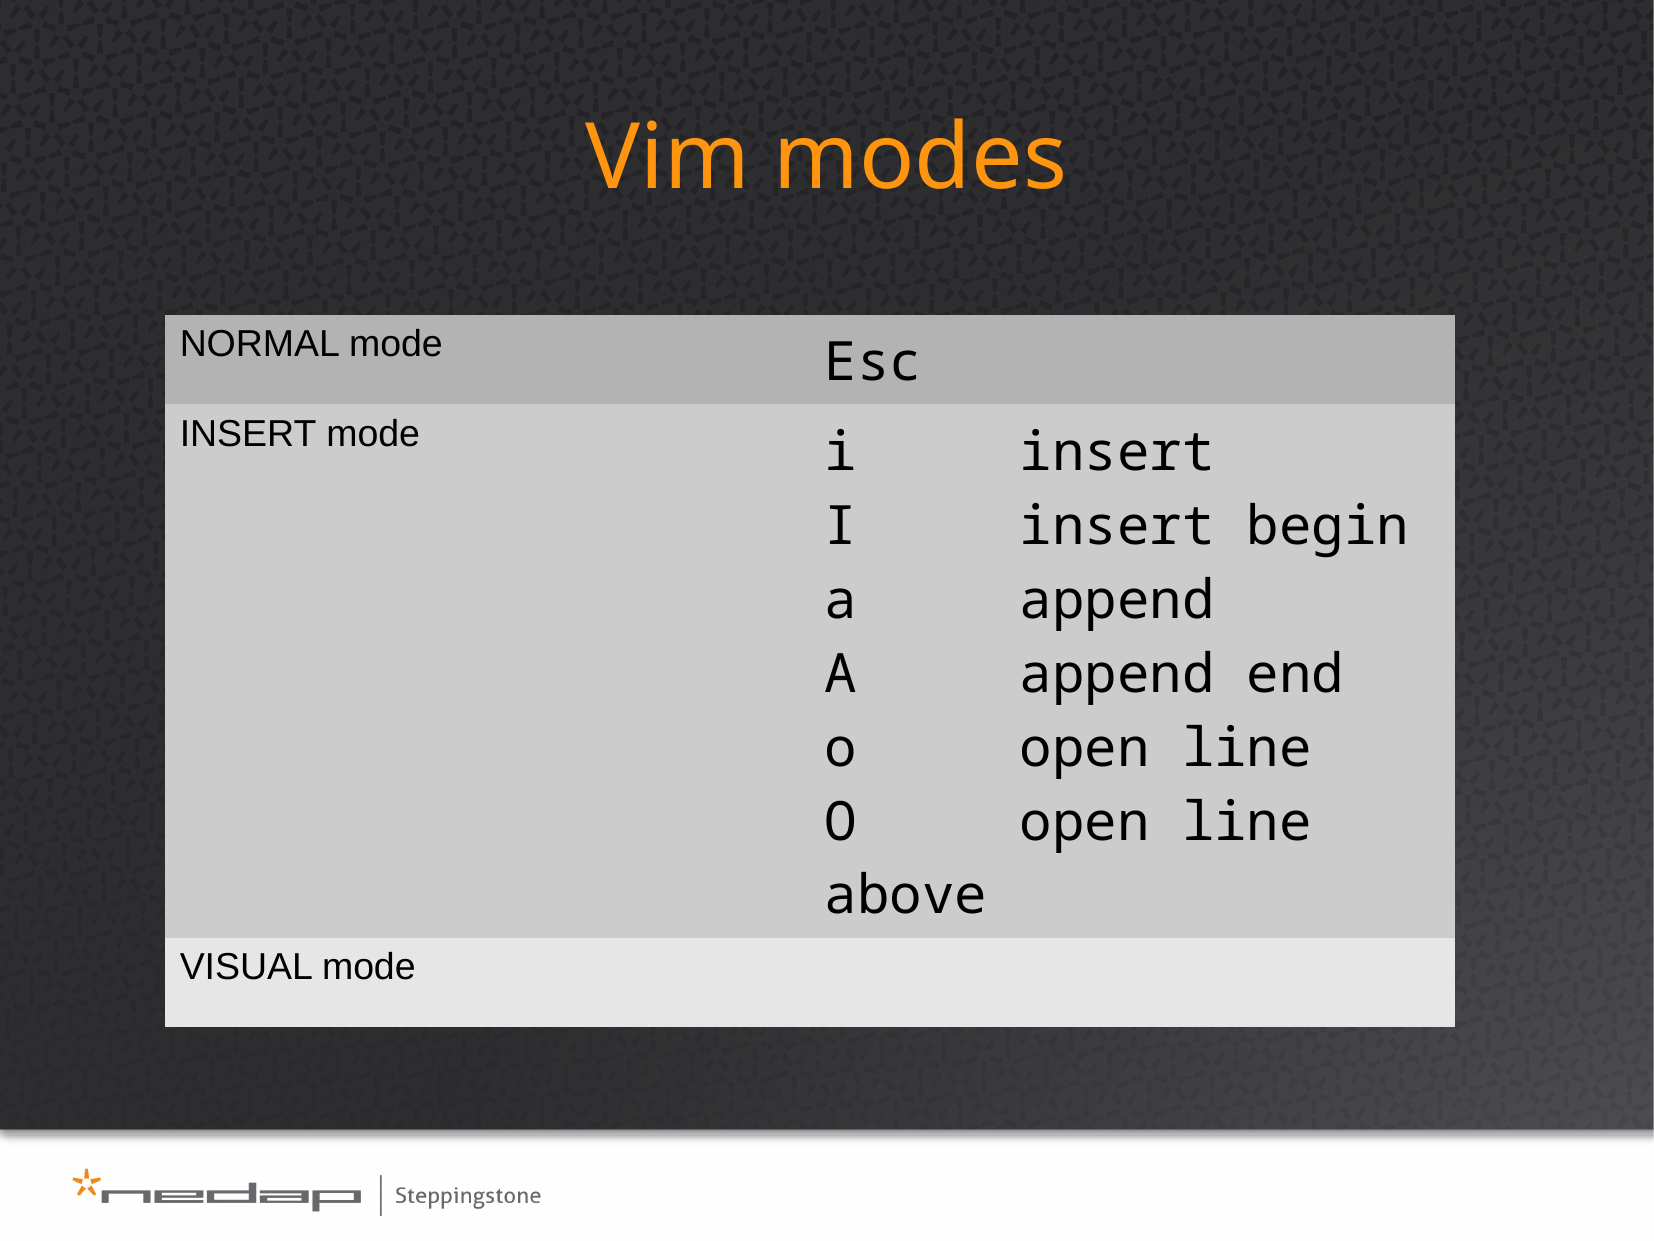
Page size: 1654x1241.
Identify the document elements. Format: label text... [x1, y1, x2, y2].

title Vim modes [82, 49, 1571, 257]
table_header Esc [810, 315, 1455, 404]
table_cell [810, 938, 1455, 1027]
table_cell VISUAL mode [165, 938, 810, 1027]
table_cell i insert I insert begin a append A append end o open line O open line above [810, 404, 1455, 938]
table_cell INSERT mode [165, 404, 810, 938]
table_header NORMAL mode [165, 315, 810, 404]
picture [0, 0, 1654, 1241]
